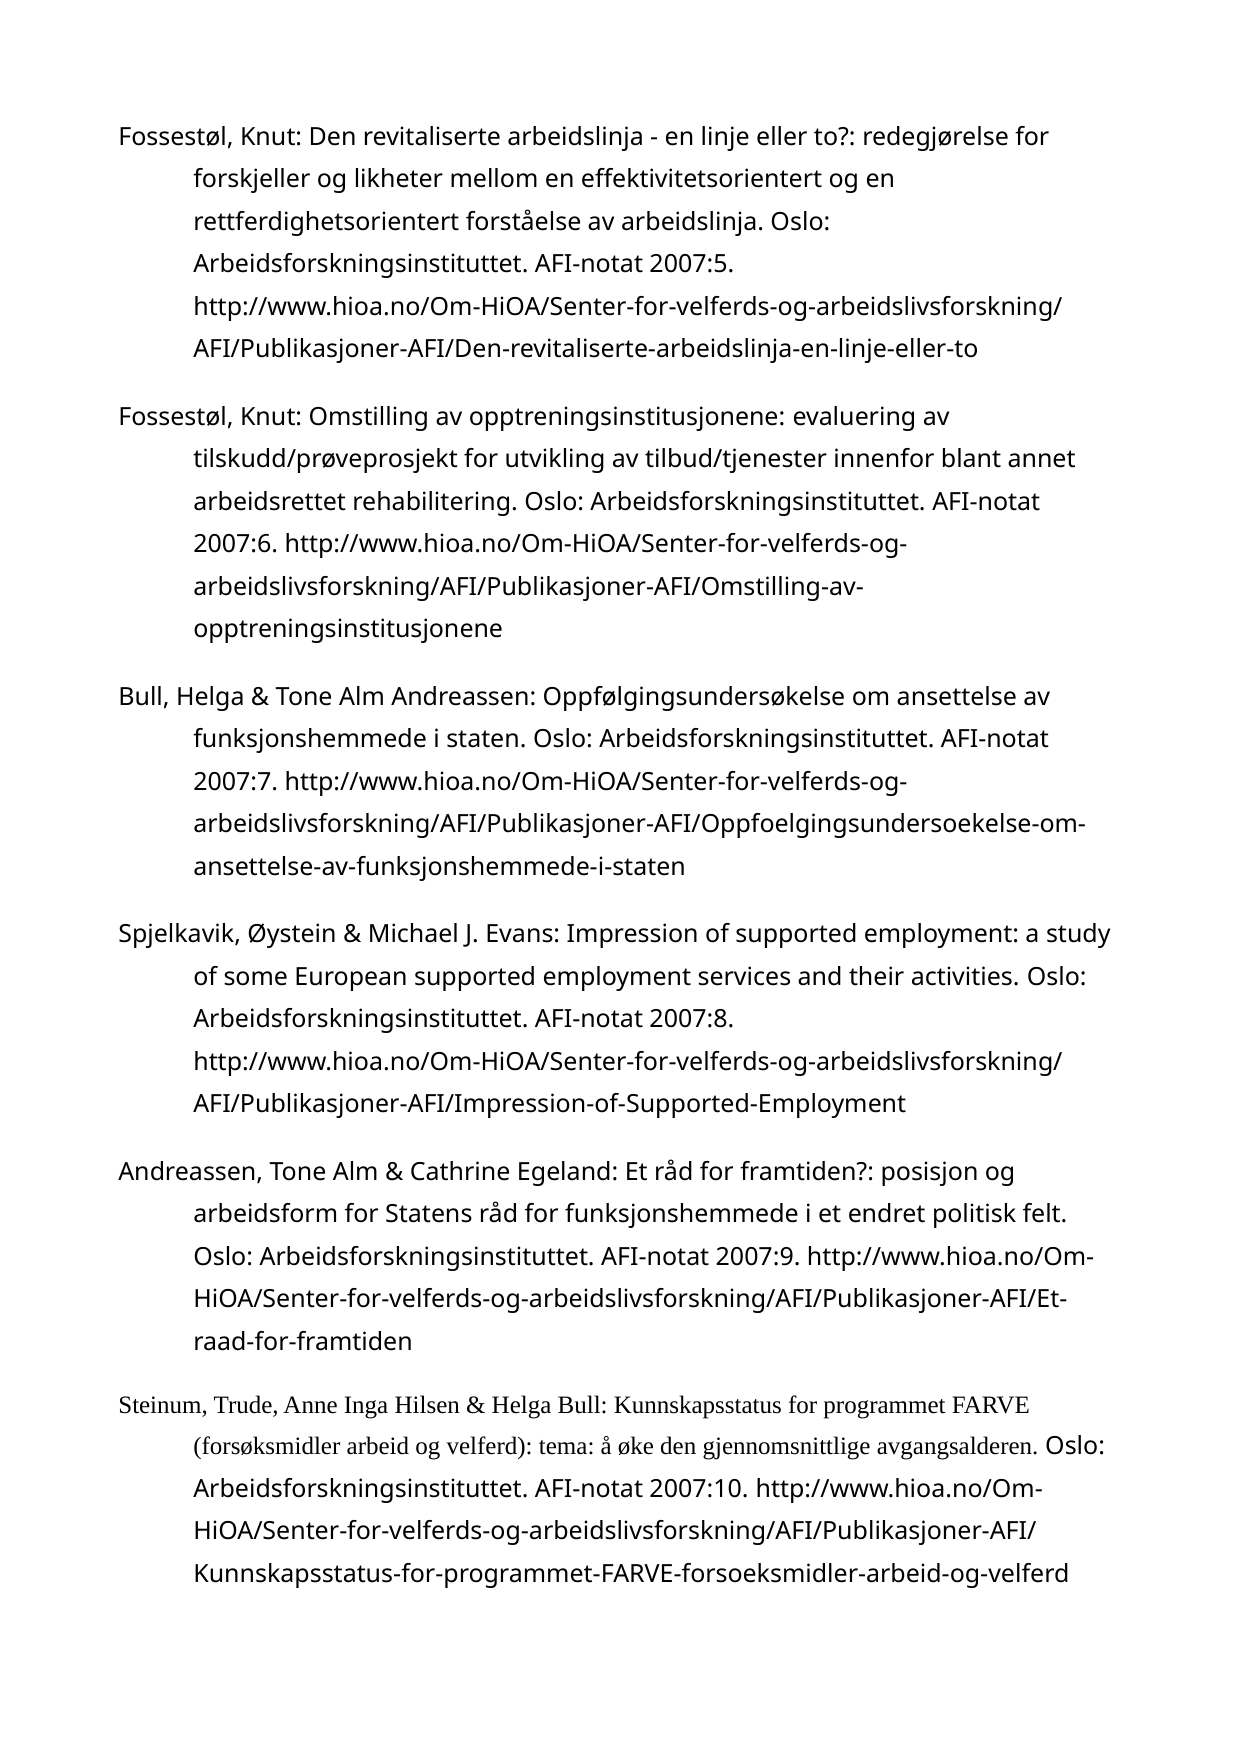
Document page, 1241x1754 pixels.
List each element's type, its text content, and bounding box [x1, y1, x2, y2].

list Fossestøl, Knut: Omstilling av opptreningsinstitusjonene: evaluering av tilskudd/prøveprosjekt for utvikling av tilbud/tjenester innenfor blant annet arbeidsrettet rehabilitering. Oslo: Arbeidsforskningsinstituttet. AFI-notat 2007:6. http://www.hioa.no/Om-HiOA/Senter-for-velferds-og-arbeidslivsforskning/AFI/Publikasjoner-AFI/Omstilling-av-opptreningsinstitusjonene [118, 398, 1122, 645]
list Bull, Helga & Tone Alm Andreassen: Oppfølgingsundersøkelse om ansettelse av funksjonshemmede i staten. Oslo: Arbeidsforskningsinstituttet. AFI-notat 2007:7. http://www.hioa.no/Om-HiOA/Senter-for-velferds-og-arbeidslivsforskning/AFI/Publikasjoner-AFI/Oppfoelgingsundersoekelse-om-ansettelse-av-funksjonshemmede-i-staten [118, 678, 1122, 882]
list Steinum, Trude, Anne Inga Hilsen & Helga Bull: Kunnskapsstatus for programmet FARVE (forsøksmidler arbeid og velferd): tema: å øke den gjennomsnittlige avgangsalderen. Oslo: Arbeidsforskningsinstituttet. AFI-notat 2007:10. http://www.hioa.no/Om-HiOA/Senter-for-velferds-og-arbeidslivsforskning/AFI/Publikasjoner-AFI/Kunnskapsstatus-for-programmet-FARVE-forsoeksmidler-arbeid-og-velferd [118, 1391, 1122, 1589]
list Spjelkavik, Øystein & Michael J. Evans: Impression of supported employment: a study of some European supported employment services and their activities. Oslo: Arbeidsforskningsinstituttet. AFI-notat 2007:8. http://www.hioa.no/Om-HiOA/Senter-for-velferds-og-arbeidslivsforskning/AFI/Publikasjoner-AFI/Impression-of-Supported-Employment [118, 916, 1122, 1120]
list Fossestøl, Knut: Den revitaliserte arbeidslinja - en linje eller to?: redegjørelse for forskjeller og likheter mellom en effektivitetsorientert og en rettferdighetsorientert forståelse av arbeidslinja. Oslo: Arbeidsforskningsinstituttet. AFI-notat 2007:5. http://www.hioa.no/Om-HiOA/Senter-for-velferds-og-arbeidslivsforskning/AFI/Publikasjoner-AFI/Den-revitaliserte-arbeidslinja-en-linje-eller-to [118, 118, 1122, 365]
list Andreassen, Tone Alm & Cathrine Egeland: Et råd for framtiden?: posisjon og arbeidsform for Statens råd for funksjonshemmede i et endret politisk felt. Oslo: Arbeidsforskningsinstituttet. AFI-notat 2007:9. http://www.hioa.no/Om-HiOA/Senter-for-velferds-og-arbeidslivsforskning/AFI/Publikasjoner-AFI/Et-raad-for-framtiden [118, 1153, 1122, 1357]
